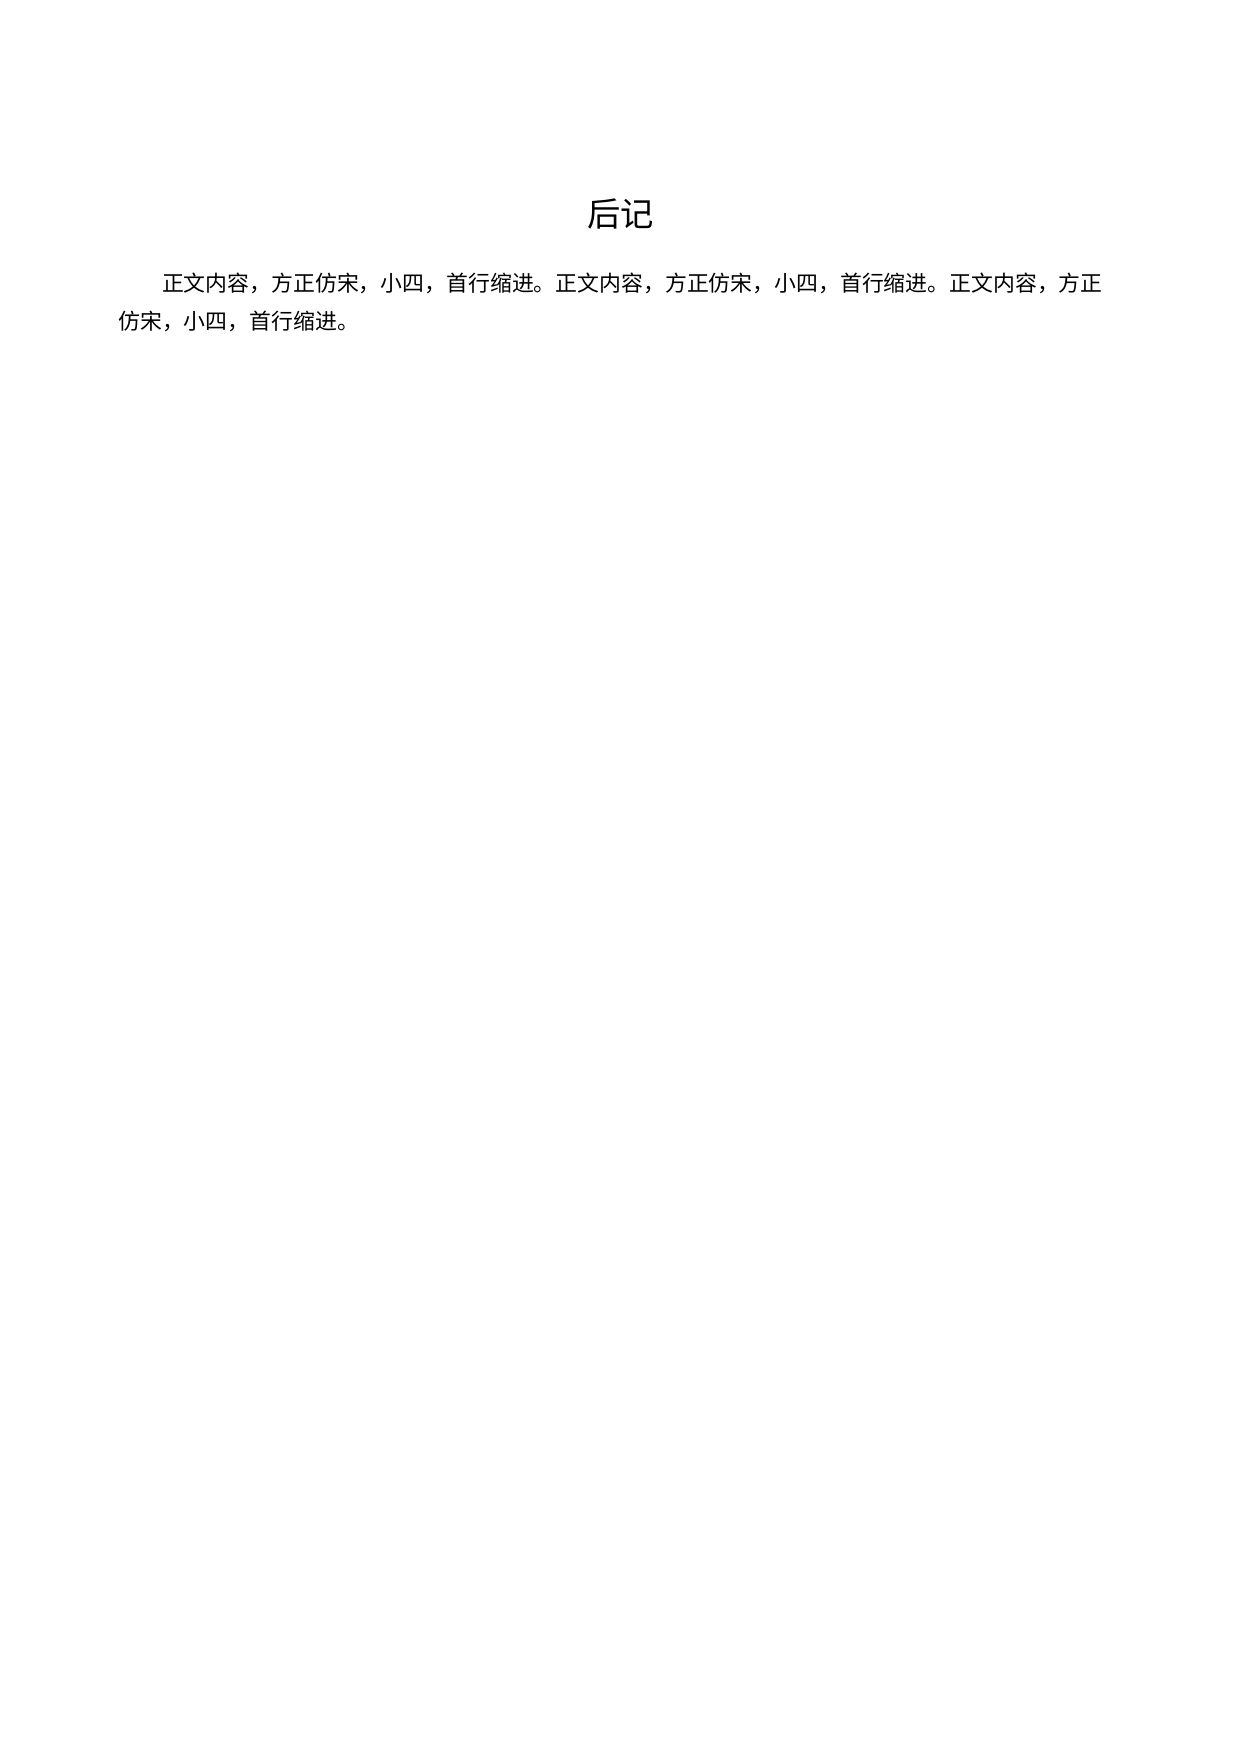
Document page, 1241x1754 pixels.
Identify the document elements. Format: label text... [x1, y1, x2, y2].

text 正文内容，方正仿宋，小四，首行缩进。正文内容，方正仿宋，小四，首行缩进。正文内容，方正仿宋，小四，首行缩进。 [118, 266, 1122, 336]
subtitle 后记 [118, 188, 1122, 236]
